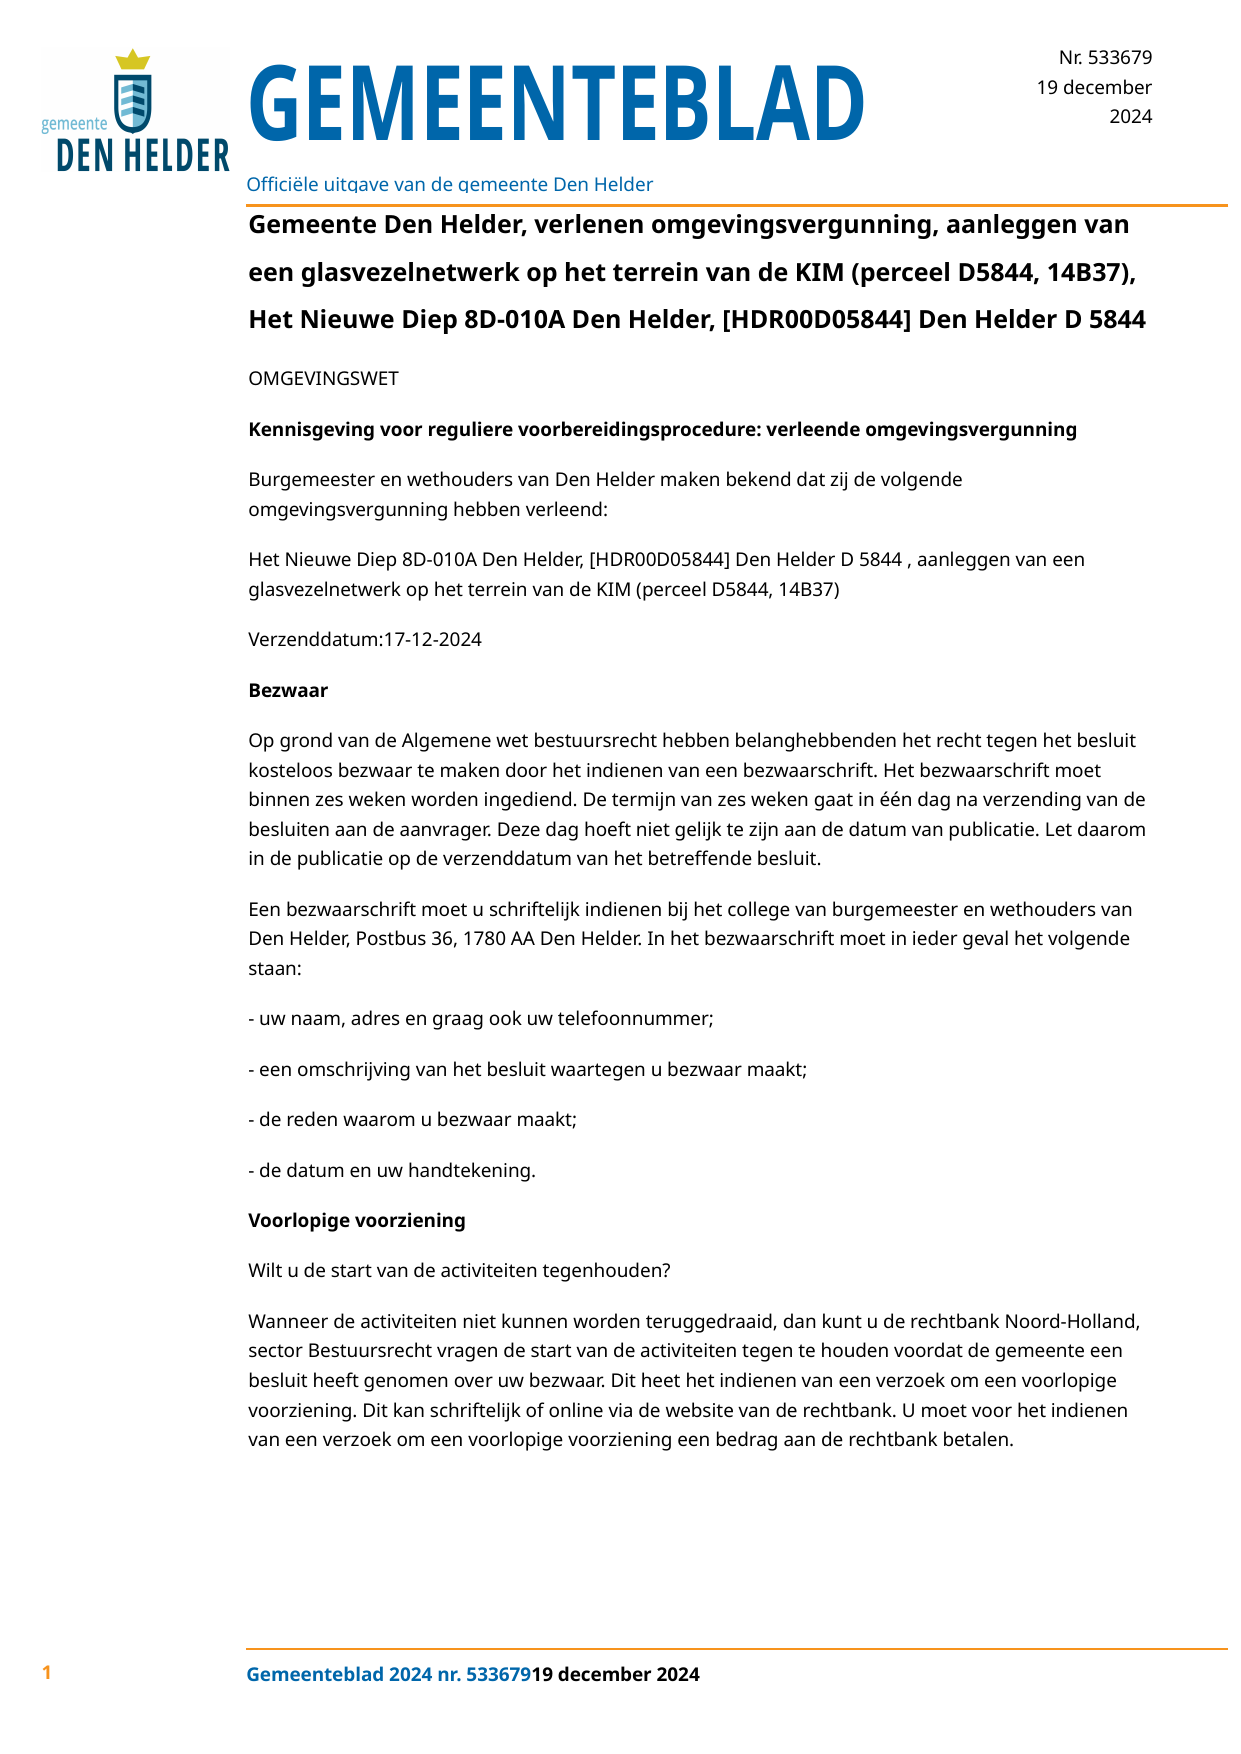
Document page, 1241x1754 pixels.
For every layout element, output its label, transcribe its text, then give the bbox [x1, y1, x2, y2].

text Burgemeester en wethouders van Den Helder maken bekend dat zij de volgende omgevingsvergunning hebben verleend: [248, 466, 1152, 522]
picture [220, 160, 224, 172]
text Een bezwaarschrift moet u schriftelijk indienen bij het college van burgemeester en wethouders van Den Helder, Postbus 36, 1780 AA Den Helder. In het bezwaarschrift moet in ieder geval het volgende staan: [248, 896, 1152, 981]
text Kennisgeving voor reguliere voorbereidingsprocedure: verleende omgevingsvergunning [248, 416, 1152, 442]
text OMGEVINGSWET [248, 366, 1152, 391]
picture [130, 157, 135, 172]
text Verzenddatum:17-12-2024 [248, 626, 1152, 652]
text Wanneer de activiteiten niet kunnen worden teruggedraaid, dan kunt u de rechtbank Noord-Holland, sector Bestuursrecht vragen de start van de activiteiten tegen te houden voordat de gemeente een besluit heeft genomen over uw bezwaar. Dit heet het indienen van een verzoek om een voorlopige voorziening. Dit kan schriftelijk of online via de website van de rechtbank. U moet voor het indienen van een verzoek om een voorlopige voorziening een bedrag aan de rechtbank betalen. [248, 1308, 1152, 1452]
text Bezwaar [248, 677, 1152, 702]
picture [100, 154, 106, 172]
text Op grond van de Algemene wet bestuursrecht hebben belanghebbenden het recht tegen het besluit kosteloos bezwaar te maken door het indienen van een bezwaarschrift. Het bezwaarschrift moet binnen zes weken worden ingediend. De termijn van zes weken gaat in één dag na verzending van de besluiten aan de aanvrager. Deze dag hoeft niet gelijk te zijn aan de datum van publicatie. Let daarom in de publicatie op de verzenddatum van het betreffende besluit. [248, 727, 1152, 871]
text Wilt u de start van de activiteiten tegenhouden? [248, 1258, 1152, 1283]
text - een omschrijving van het besluit waartegen u bezwaar maakt; [248, 1056, 1152, 1082]
picture [63, 144, 68, 165]
text Het Nieuwe Diep 8D-010A Den Helder, [HDR00D05844] Den Helder D 5844 , aanleggen van een glasvezelnetwerk op het terrein van de KIM (perceel D5844, 14B37) [248, 546, 1152, 602]
text - de reden waarom u bezwaar maakt; [248, 1106, 1152, 1132]
picture [41, 47, 231, 172]
picture [182, 144, 187, 165]
text Gemeente Den Helder, verlenen omgevingsvergunning, aanleggen van een glasvezelnetwerk op het terrein van de KIM (perceel D5844, 14B37), Het Nieuwe Diep 8D-010A Den Helder, [HDR00D05844] Den Helder D 5844 [248, 207, 1152, 336]
text - uw naam, adres en graag ook uw telefoonnummer; [248, 1006, 1152, 1031]
text - de datum en uw handtekening. [248, 1157, 1152, 1182]
text Voorlopige voorziening [248, 1207, 1152, 1233]
